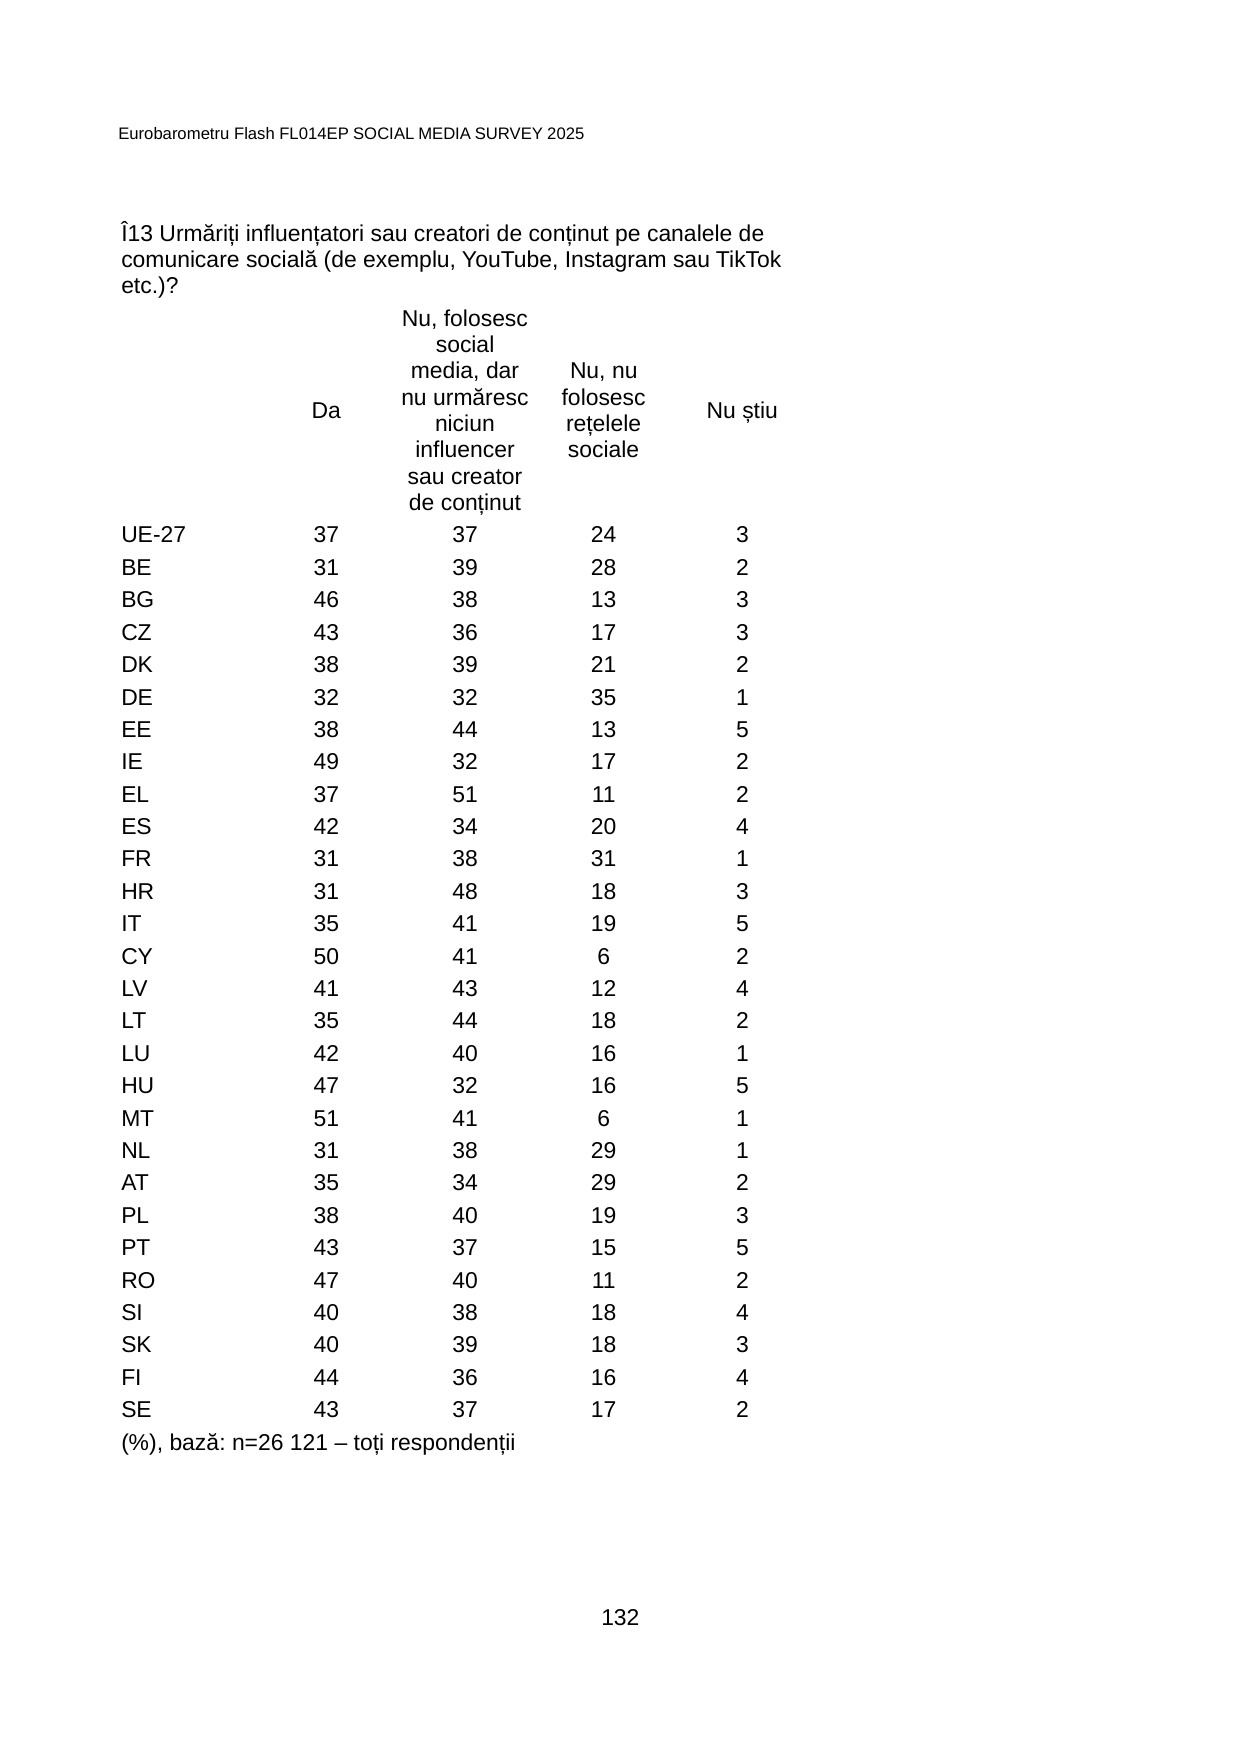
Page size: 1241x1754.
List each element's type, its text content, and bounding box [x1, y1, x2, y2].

table_cell 32 [257, 680, 395, 713]
table_cell BG [118, 583, 257, 616]
table_cell 38 [257, 648, 395, 680]
table_cell IT [118, 907, 257, 939]
table_cell 43 [395, 972, 534, 1004]
table_cell PL [118, 1199, 257, 1231]
table_cell (%), bază: n=26 121 – toți respondenții [118, 1426, 811, 1458]
table_cell DK [118, 648, 257, 680]
table_cell EL [118, 778, 257, 810]
table_cell 20 [534, 810, 673, 842]
table_cell SI [118, 1296, 257, 1328]
table_cell CY [118, 940, 257, 972]
table_cell 36 [395, 1361, 534, 1393]
table_cell 17 [534, 745, 673, 778]
table_cell 40 [257, 1296, 395, 1328]
table_cell 17 [534, 616, 673, 648]
table_cell 41 [257, 972, 395, 1004]
table_cell 44 [395, 1004, 534, 1037]
table_cell 6 [534, 940, 673, 972]
table_cell LT [118, 1004, 257, 1037]
table_cell 42 [257, 1037, 395, 1069]
table_cell 6 [534, 1102, 673, 1134]
table_cell MT [118, 1102, 257, 1134]
table_cell PT [118, 1231, 257, 1263]
table_cell 2 [673, 778, 811, 810]
table_cell 18 [534, 1004, 673, 1037]
table_cell Nu, nu folosesc rețelele sociale [534, 302, 673, 518]
table_cell 19 [534, 907, 673, 939]
table_cell 2 [673, 1004, 811, 1037]
table_cell 38 [395, 1296, 534, 1328]
table_cell AT [118, 1166, 257, 1199]
table_cell 32 [395, 1069, 534, 1102]
table_cell 29 [534, 1134, 673, 1166]
table_cell Nu, folosesc social media, dar nu urmăresc niciun influencer sau creator de conținut [395, 302, 534, 518]
table_cell 21 [534, 648, 673, 680]
table_cell 38 [395, 843, 534, 875]
table_cell 38 [257, 713, 395, 745]
table_cell RO [118, 1264, 257, 1296]
table_cell NL [118, 1134, 257, 1166]
table_cell 35 [257, 1166, 395, 1199]
table_cell 47 [257, 1264, 395, 1296]
table_cell LV [118, 972, 257, 1004]
table_cell 2 [673, 551, 811, 583]
table_cell 18 [534, 1328, 673, 1361]
table_cell 2 [673, 1166, 811, 1199]
table_cell 41 [395, 907, 534, 939]
table_cell 29 [534, 1166, 673, 1199]
table_cell 5 [673, 1069, 811, 1102]
table_cell 4 [673, 810, 811, 842]
table_cell ES [118, 810, 257, 842]
table_cell 24 [534, 519, 673, 551]
table_cell 1 [673, 1037, 811, 1069]
table_cell 4 [673, 972, 811, 1004]
table_cell 50 [257, 940, 395, 972]
table_cell 35 [257, 1004, 395, 1037]
table_cell 1 [673, 843, 811, 875]
table_cell 41 [395, 1102, 534, 1134]
table_cell 28 [534, 551, 673, 583]
table_cell 38 [395, 583, 534, 616]
table_cell 48 [395, 875, 534, 907]
table_cell 12 [534, 972, 673, 1004]
table_cell 1 [673, 1134, 811, 1166]
table_cell 38 [395, 1134, 534, 1166]
table_cell 44 [395, 713, 534, 745]
table_cell UE-27 [118, 519, 257, 551]
table_cell 31 [257, 551, 395, 583]
table_cell 37 [257, 519, 395, 551]
table_cell 43 [257, 616, 395, 648]
table_cell 32 [395, 745, 534, 778]
table_cell 44 [257, 1361, 395, 1393]
table_cell 43 [257, 1231, 395, 1263]
table_header Î13 Urmăriți influențatori sau creatori de conținut pe canalele de comunicare socială (de exemplu, YouTube, Instagram sau TikTok etc.)? [118, 217, 811, 302]
table_cell BE [118, 551, 257, 583]
table_cell LU [118, 1037, 257, 1069]
table_cell 18 [534, 1296, 673, 1328]
table_cell 2 [673, 745, 811, 778]
table_cell 40 [257, 1328, 395, 1361]
table_cell DE [118, 680, 257, 713]
table_cell 34 [395, 1166, 534, 1199]
table_cell 51 [257, 1102, 395, 1134]
table_cell 39 [395, 551, 534, 583]
table_cell 16 [534, 1361, 673, 1393]
table_cell 51 [395, 778, 534, 810]
table_cell IE [118, 745, 257, 778]
table_cell 31 [257, 843, 395, 875]
table_cell 4 [673, 1361, 811, 1393]
table_cell 5 [673, 713, 811, 745]
table_cell 3 [673, 875, 811, 907]
table_cell 31 [257, 875, 395, 907]
table_cell 11 [534, 1264, 673, 1296]
table_cell 2 [673, 1393, 811, 1426]
table_cell 42 [257, 810, 395, 842]
table_cell 39 [395, 648, 534, 680]
table_cell SE [118, 1393, 257, 1426]
table_cell HR [118, 875, 257, 907]
table_cell 2 [673, 940, 811, 972]
table_cell 31 [257, 1134, 395, 1166]
table_cell 16 [534, 1069, 673, 1102]
table_cell 5 [673, 1231, 811, 1263]
table_cell 32 [395, 680, 534, 713]
table_cell HU [118, 1069, 257, 1102]
table_cell 1 [673, 1102, 811, 1134]
table_cell 18 [534, 875, 673, 907]
table_cell 40 [395, 1037, 534, 1069]
table_cell [118, 302, 257, 518]
table_cell 5 [673, 907, 811, 939]
table_cell 34 [395, 810, 534, 842]
table_cell 40 [395, 1264, 534, 1296]
table_cell CZ [118, 616, 257, 648]
table_cell 37 [395, 1393, 534, 1426]
table_cell 35 [257, 907, 395, 939]
table_cell 13 [534, 583, 673, 616]
table_cell 2 [673, 648, 811, 680]
table_cell SK [118, 1328, 257, 1361]
table_cell 3 [673, 519, 811, 551]
table_cell 3 [673, 1328, 811, 1361]
table_cell 3 [673, 616, 811, 648]
table_cell EE [118, 713, 257, 745]
table_cell 35 [534, 680, 673, 713]
table_cell 15 [534, 1231, 673, 1263]
table_cell 1 [673, 680, 811, 713]
table_cell 43 [257, 1393, 395, 1426]
table_cell 3 [673, 1199, 811, 1231]
table_cell 17 [534, 1393, 673, 1426]
table_cell 49 [257, 745, 395, 778]
table_cell 19 [534, 1199, 673, 1231]
table_cell 46 [257, 583, 395, 616]
table_cell 16 [534, 1037, 673, 1069]
table_cell 36 [395, 616, 534, 648]
table_cell 31 [534, 843, 673, 875]
table_cell 37 [395, 1231, 534, 1263]
table_cell 11 [534, 778, 673, 810]
table_cell 39 [395, 1328, 534, 1361]
table_cell 3 [673, 583, 811, 616]
table_cell 37 [395, 519, 534, 551]
table_cell FR [118, 843, 257, 875]
table_cell 40 [395, 1199, 534, 1231]
table_cell 37 [257, 778, 395, 810]
table_cell 4 [673, 1296, 811, 1328]
table_cell Da [257, 302, 395, 518]
table_cell 2 [673, 1264, 811, 1296]
table_cell 47 [257, 1069, 395, 1102]
table_cell FI [118, 1361, 257, 1393]
table_cell Nu știu [673, 302, 811, 518]
table_cell 41 [395, 940, 534, 972]
table_cell 38 [257, 1199, 395, 1231]
table_cell 13 [534, 713, 673, 745]
